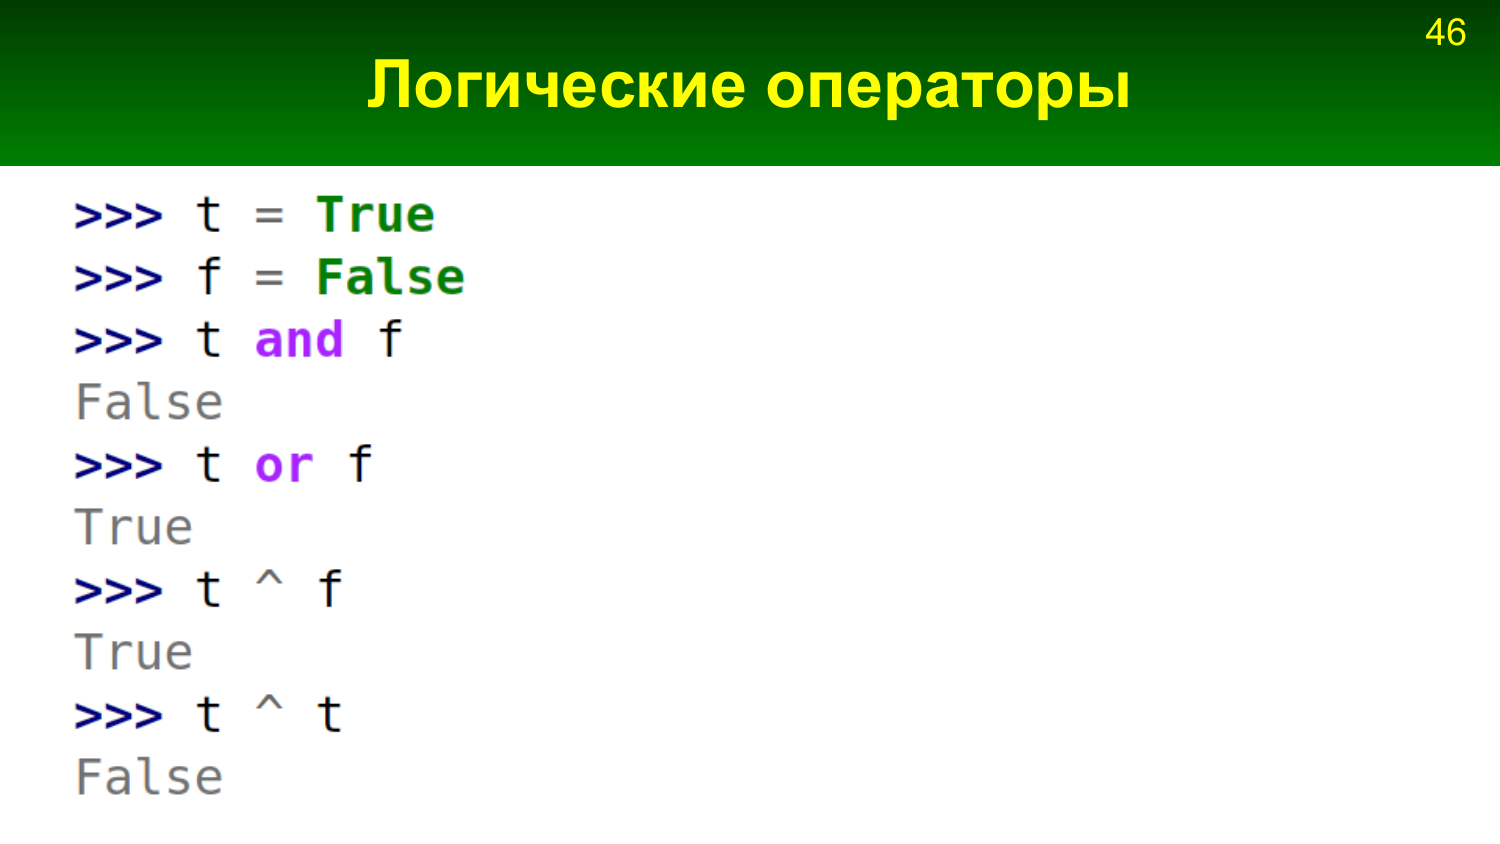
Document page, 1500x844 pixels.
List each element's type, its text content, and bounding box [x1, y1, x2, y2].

picture [58, 182, 479, 815]
title Логические операторы [112, 7, 1388, 154]
